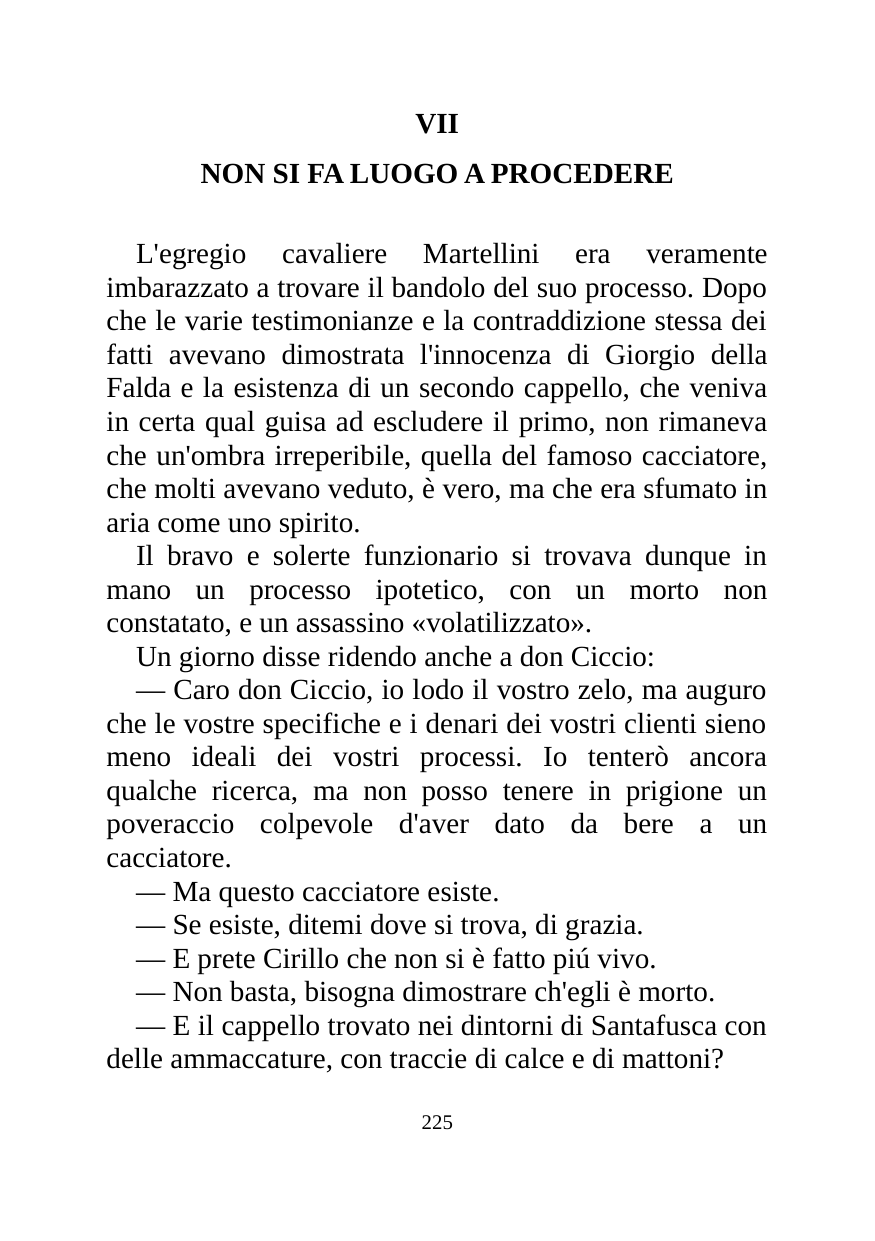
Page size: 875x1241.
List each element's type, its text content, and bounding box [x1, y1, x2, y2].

text Il bravo e solerte funzionario si trovava dunque in mano un processo ipotetico, con un morto non constatato, e un assassino «volatilizzato». [106, 538, 768, 639]
text — E prete Cirillo che non si è fatto piú vivo. [106, 941, 768, 974]
subtitle VII NON SI FA LUOGO A PROCEDERE [106, 106, 768, 190]
text — Non basta, bisogna dimostrare ch'egli è morto. [106, 974, 768, 1008]
text — Caro don Ciccio, io lodo il vostro zelo, ma auguro che le vostre specifiche e i denari dei vostri clienti sieno meno ideali dei vostri processi. Io tenterò ancora qualche ricerca, ma non posso tenere in prigione un poveraccio colpevole d'aver dato da bere a un cacciatore. [106, 672, 768, 874]
text — Se esiste, ditemi dove si trova, di grazia. [106, 907, 768, 941]
text — E il cappello trovato nei dintorni di Santafusca con delle ammaccature, con traccie di calce e di mattoni? [106, 1008, 768, 1075]
text — Ma questo cacciatore esiste. [106, 874, 768, 907]
text Un giorno disse ridendo anche a don Ciccio: [106, 639, 768, 672]
text L'egregio cavaliere Martellini era veramente imbarazzato a trovare il bandolo del suo processo. Dopo che le varie testimonianze e la contraddizione stessa dei fatti avevano dimostrata l'innocenza di Giorgio della Falda e la esistenza di un secondo cappello, che veniva in certa qual guisa ad escludere il primo, non rimaneva che un'ombra irreperibile, quella del famoso cacciatore, che molti avevano veduto, è vero, ma che era sfumato in aria come uno spirito. [106, 236, 768, 538]
